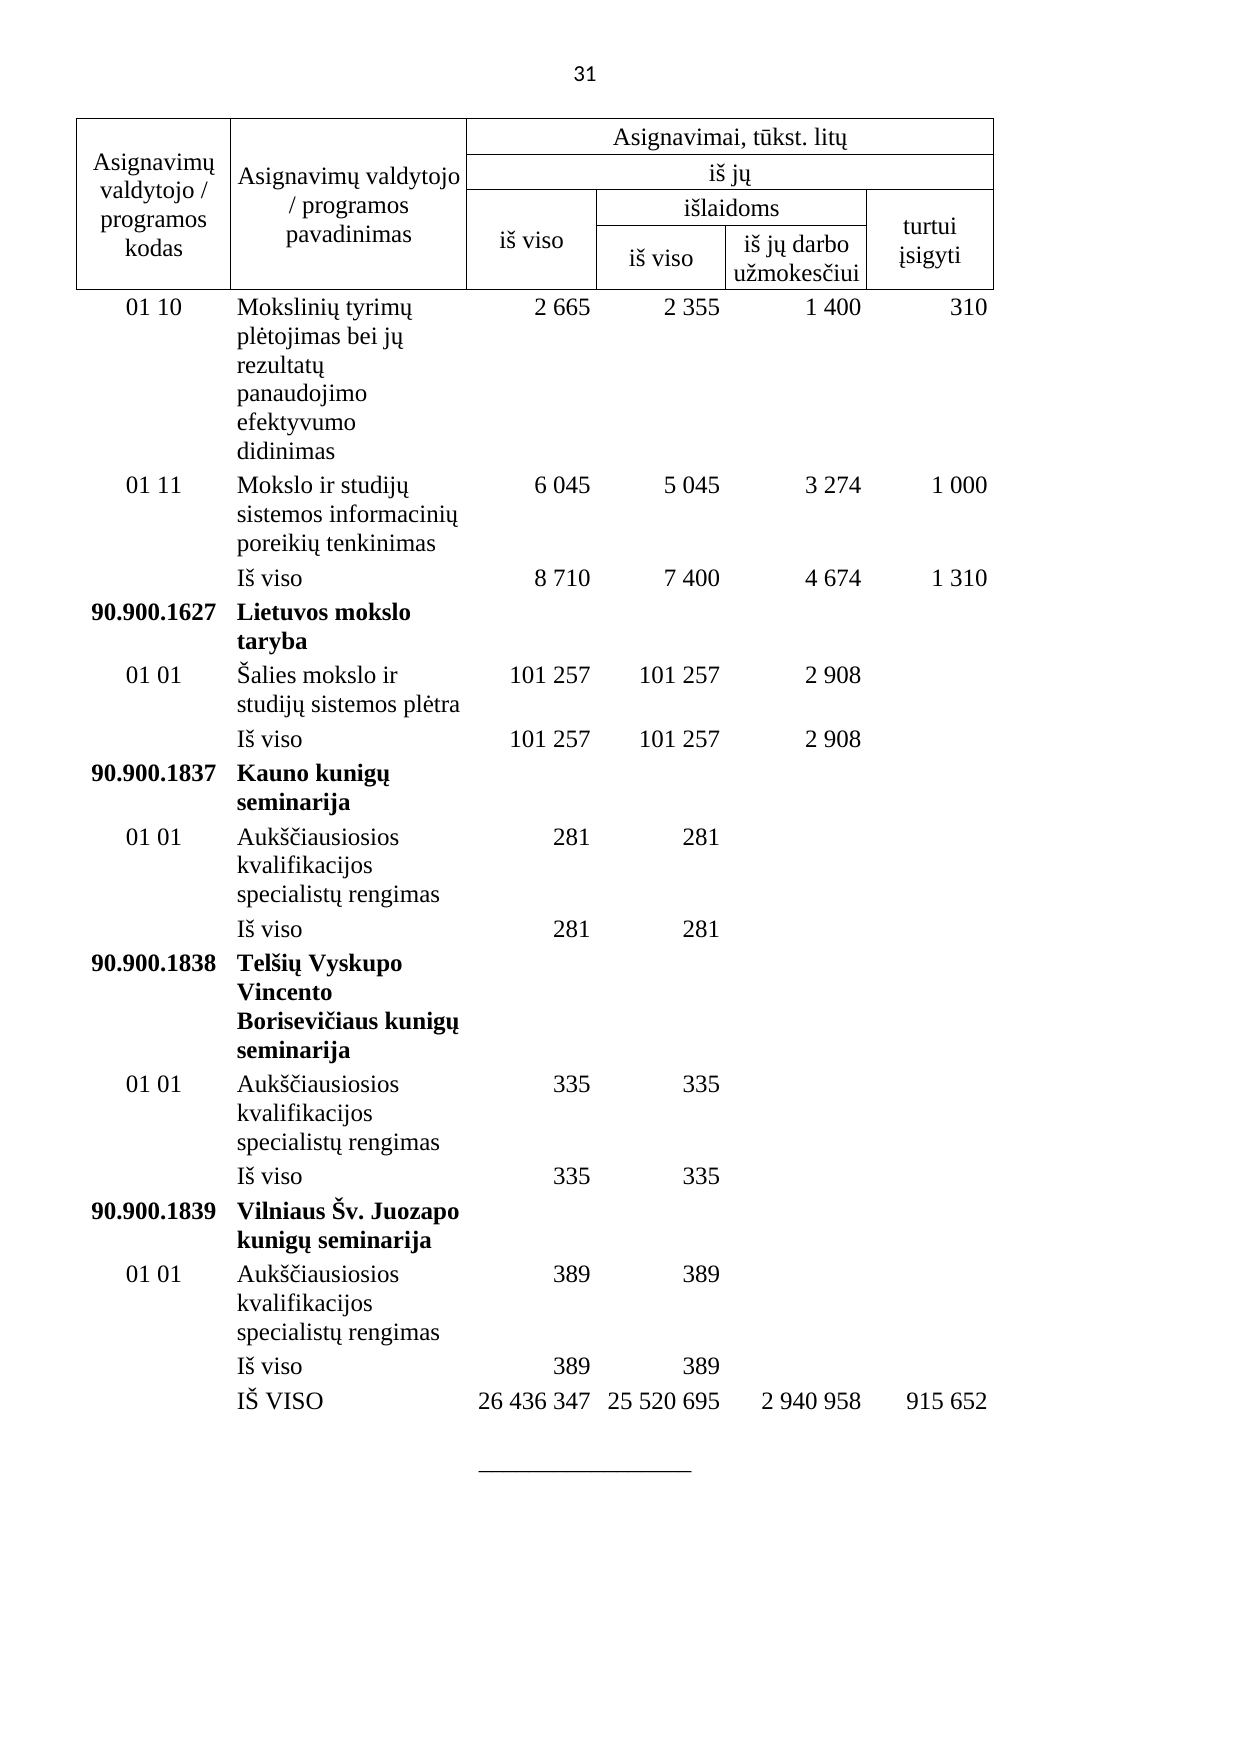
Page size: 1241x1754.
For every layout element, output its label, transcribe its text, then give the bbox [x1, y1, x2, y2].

table_cell išlaidoms [597, 190, 866, 225]
table_cell [77, 911, 231, 946]
table_cell 90.900.1627 [77, 594, 231, 658]
table_cell [867, 946, 993, 1066]
table_cell 90.900.1839 [77, 1193, 231, 1256]
table_cell [77, 1159, 231, 1193]
table_cell [726, 594, 867, 658]
table_cell 01 01 [77, 819, 231, 911]
table_cell [867, 658, 993, 721]
table_cell 335 [596, 1159, 726, 1193]
table_cell [726, 911, 867, 946]
table_cell [467, 946, 596, 1066]
table_cell [726, 1193, 867, 1256]
table_cell Aukščiausiosios kvalifikacijos specialistų rengimas [231, 819, 467, 911]
table_cell 2 355 [596, 290, 726, 468]
table_cell 1 310 [867, 560, 993, 594]
table_cell Kauno kunigų seminarija [231, 756, 467, 819]
text _________________ [77, 1446, 1092, 1475]
table_cell Mokslinių tyrimų plėtojimas bei jų rezultatų panaudojimo efektyvumo didinimas [231, 290, 467, 468]
table_header Asignavimų valdytojo / programos pavadinimas [231, 119, 466, 289]
table_cell Vilniaus Šv. Juozapo kunigų seminarija [231, 1193, 467, 1256]
table_cell Iš viso [231, 911, 467, 946]
table_cell 335 [596, 1066, 726, 1158]
table_cell 389 [467, 1349, 596, 1383]
table_cell 01 01 [77, 658, 231, 721]
table_cell 101 257 [596, 658, 726, 721]
table_cell 2 665 [467, 290, 596, 468]
table_cell 1 000 [867, 468, 993, 560]
table_cell [726, 1159, 867, 1193]
table_cell IŠ VISO [231, 1383, 467, 1418]
table_cell 90.900.1837 [77, 756, 231, 819]
table_cell 1 400 [726, 290, 867, 468]
table_cell Mokslo ir studijų sistemos informacinių poreikių tenkinimas [231, 468, 467, 560]
table_cell 2 908 [726, 721, 867, 756]
table_cell iš viso [597, 226, 725, 289]
table_cell [726, 819, 867, 911]
table_cell [867, 594, 993, 658]
table_cell [467, 756, 596, 819]
table_cell 90.900.1838 [77, 946, 231, 1066]
table_cell 01 01 [77, 1256, 231, 1348]
table_cell 2 908 [726, 658, 867, 721]
table_cell Aukščiausiosios kvalifikacijos specialistų rengimas [231, 1066, 467, 1158]
table_cell [867, 1256, 993, 1348]
table_cell Šalies mokslo ir studijų sistemos plėtra [231, 658, 467, 721]
table_cell 01 01 [77, 1066, 231, 1158]
table_cell [726, 1349, 867, 1383]
table_cell [867, 1159, 993, 1193]
table_cell [867, 1066, 993, 1158]
table_cell Lietuvos mokslo taryba [231, 594, 467, 658]
table_cell [77, 1383, 231, 1418]
table_cell [596, 756, 726, 819]
table_cell 26 436 347 [467, 1383, 596, 1418]
table_cell 389 [596, 1256, 726, 1348]
table_cell [467, 594, 596, 658]
table_cell [867, 1193, 993, 1256]
table_cell [467, 1193, 596, 1256]
table_cell Iš viso [231, 1349, 467, 1383]
table_cell [726, 946, 867, 1066]
table_cell 101 257 [467, 721, 596, 756]
table_cell 01 10 [77, 290, 231, 468]
table_cell 4 674 [726, 560, 867, 594]
table_cell 6 045 [467, 468, 596, 560]
table_cell 7 400 [596, 560, 726, 594]
table_cell 3 274 [726, 468, 867, 560]
table_cell 281 [467, 911, 596, 946]
table_cell 281 [596, 819, 726, 911]
table_cell 5 045 [596, 468, 726, 560]
table_cell [726, 1256, 867, 1348]
table_cell Iš viso [231, 1159, 467, 1193]
table_cell [726, 1066, 867, 1158]
table_cell [867, 721, 993, 756]
table_cell 281 [467, 819, 596, 911]
table_cell 310 [867, 290, 993, 468]
table_cell [596, 1193, 726, 1256]
table_cell [726, 756, 867, 819]
table_cell 335 [467, 1159, 596, 1193]
table_cell [77, 560, 231, 594]
table_cell iš jų darbo užmokesčiui [726, 226, 866, 289]
table_cell [867, 911, 993, 946]
table_cell Iš viso [231, 721, 467, 756]
table_cell Iš viso [231, 560, 467, 594]
table_cell Telšių Vyskupo Vincento Borisevičiaus kunigų seminarija [231, 946, 467, 1066]
table_cell [867, 819, 993, 911]
table_cell turtui įsigyti [867, 190, 993, 289]
table_cell 2 940 958 [726, 1383, 867, 1418]
table_cell [867, 1349, 993, 1383]
table_cell [77, 721, 231, 756]
table_cell 101 257 [596, 721, 726, 756]
table_cell [867, 756, 993, 819]
table_cell 335 [467, 1066, 596, 1158]
table_cell 25 520 695 [596, 1383, 726, 1418]
table_cell 101 257 [467, 658, 596, 721]
table_cell 281 [596, 911, 726, 946]
table_cell [596, 594, 726, 658]
table_cell 8 710 [467, 560, 596, 594]
table_cell [596, 946, 726, 1066]
table_header Asignavimų valdytojo / programos kodas [77, 119, 230, 289]
table_cell Aukščiausiosios kvalifikacijos specialistų rengimas [231, 1256, 467, 1348]
table_header Asignavimai, tūkst. litų [467, 119, 993, 154]
table_cell iš jų [467, 155, 993, 189]
table_cell 389 [467, 1256, 596, 1348]
table_cell iš viso [467, 190, 596, 289]
table_cell 01 11 [77, 468, 231, 560]
table_cell [77, 1349, 231, 1383]
table_cell 915 652 [867, 1383, 993, 1418]
table_cell 389 [596, 1349, 726, 1383]
